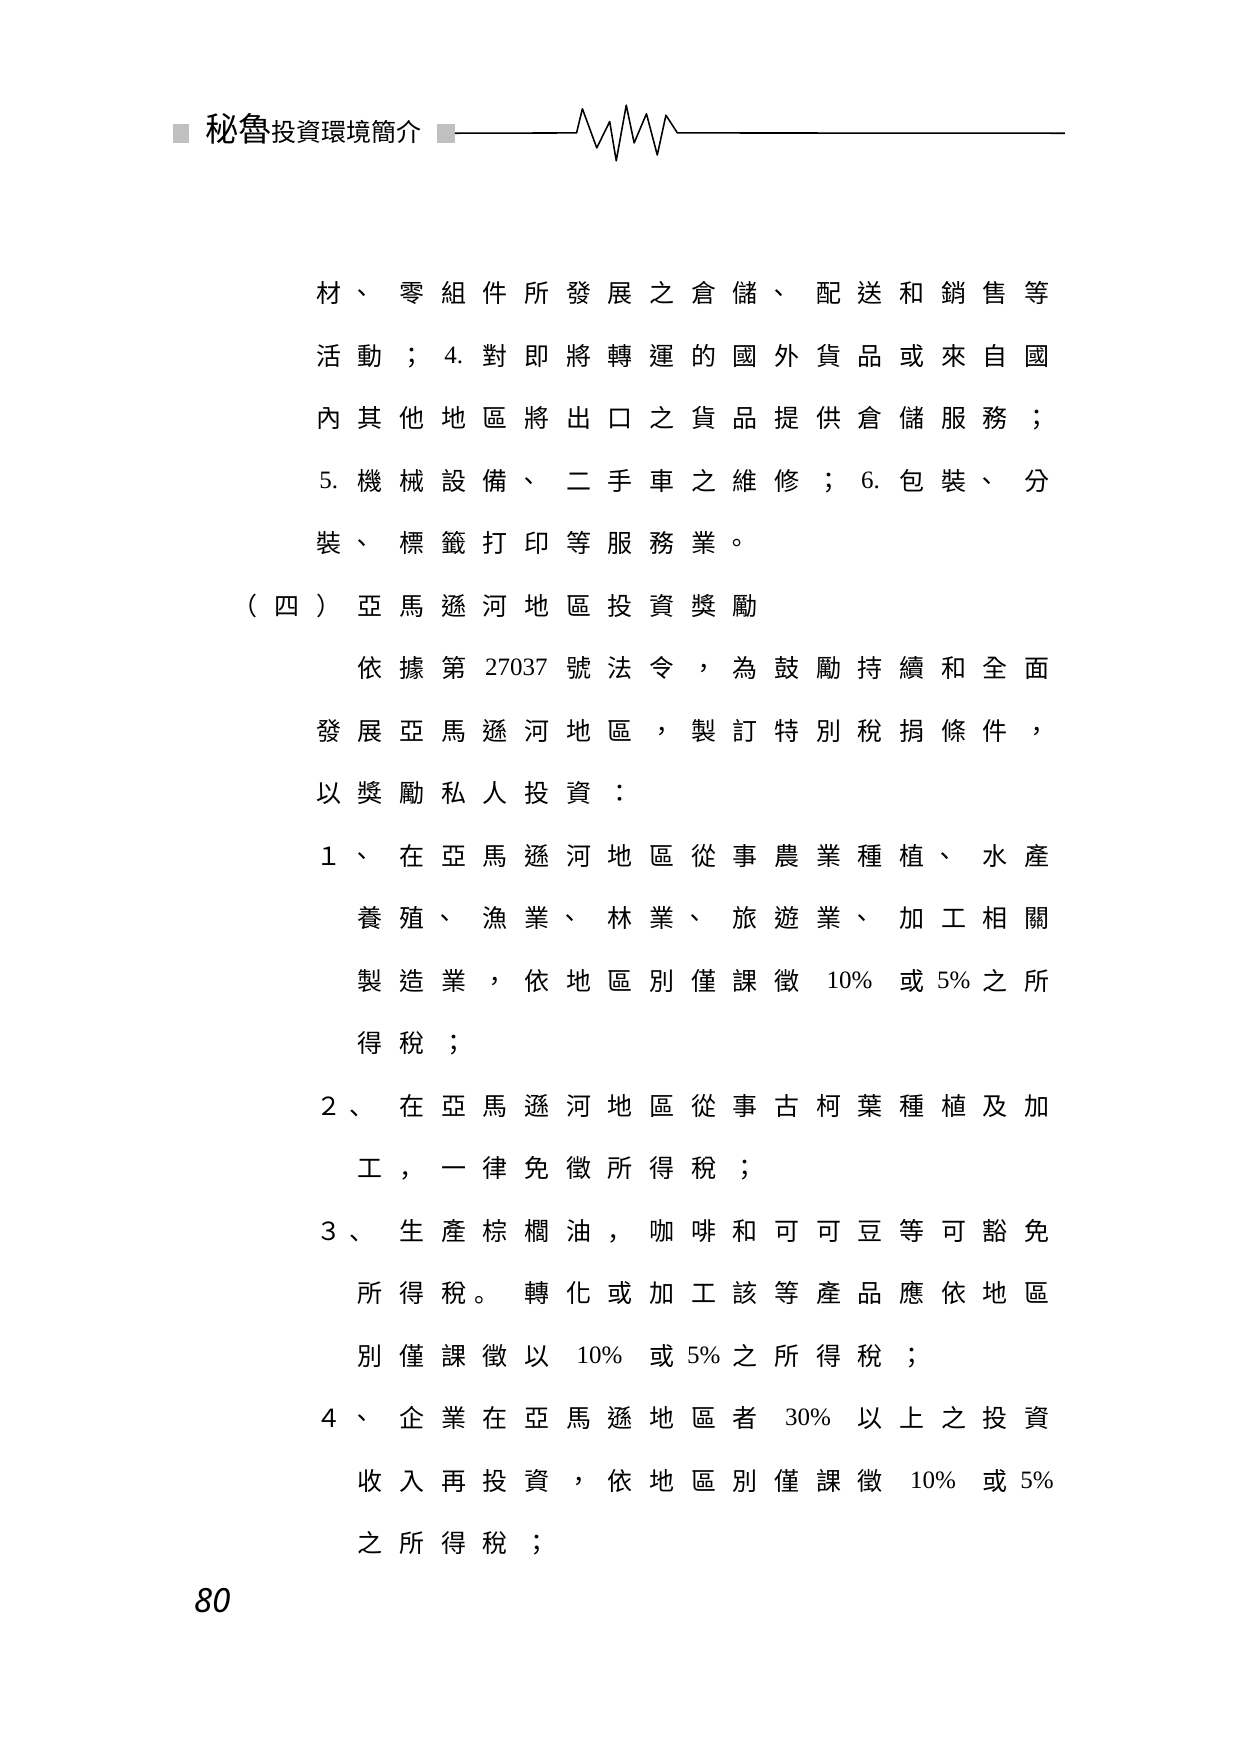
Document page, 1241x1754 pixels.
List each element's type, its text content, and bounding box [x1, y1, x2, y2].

text 材、零組件所發展之倉儲、配送和銷售等活動；4.對即將轉運的國外貨品或來自國內其他地區將出口之貨品提供倉儲服務；5.機械設備、二手車之維修；6.包裝、分裝、標籤打印等服務業。 [281, 250, 1058, 563]
text １、在亞馬遜河地區從事農業種植、水產養殖、漁業、林業、旅遊業、加工相關製造業，依地區別僅課徵10%或5%之所得稅； [281, 813, 1058, 1063]
text 依據第27037號法令，為鼓勵持續和全面發展亞馬遜河地區，製訂特別稅捐條件，以獎勵私人投資： [281, 625, 1058, 813]
text ２、在亞馬遜河地區從事古柯葉種植及加工，一律免徵所得稅； [281, 1063, 1058, 1188]
text ４、企業在亞馬遜地區者30%以上之投資收入再投資，依地區別僅課徵10%或5%之所得稅； [281, 1375, 1058, 1563]
text （四）亞馬遜河地區投資獎勵 [207, 563, 1058, 625]
text ３、生產棕櫚油，咖啡和可可豆等可豁免所得稅。轉化或加工該等產品應依地區別僅課徵以10%或5%之所得稅； [281, 1188, 1058, 1375]
